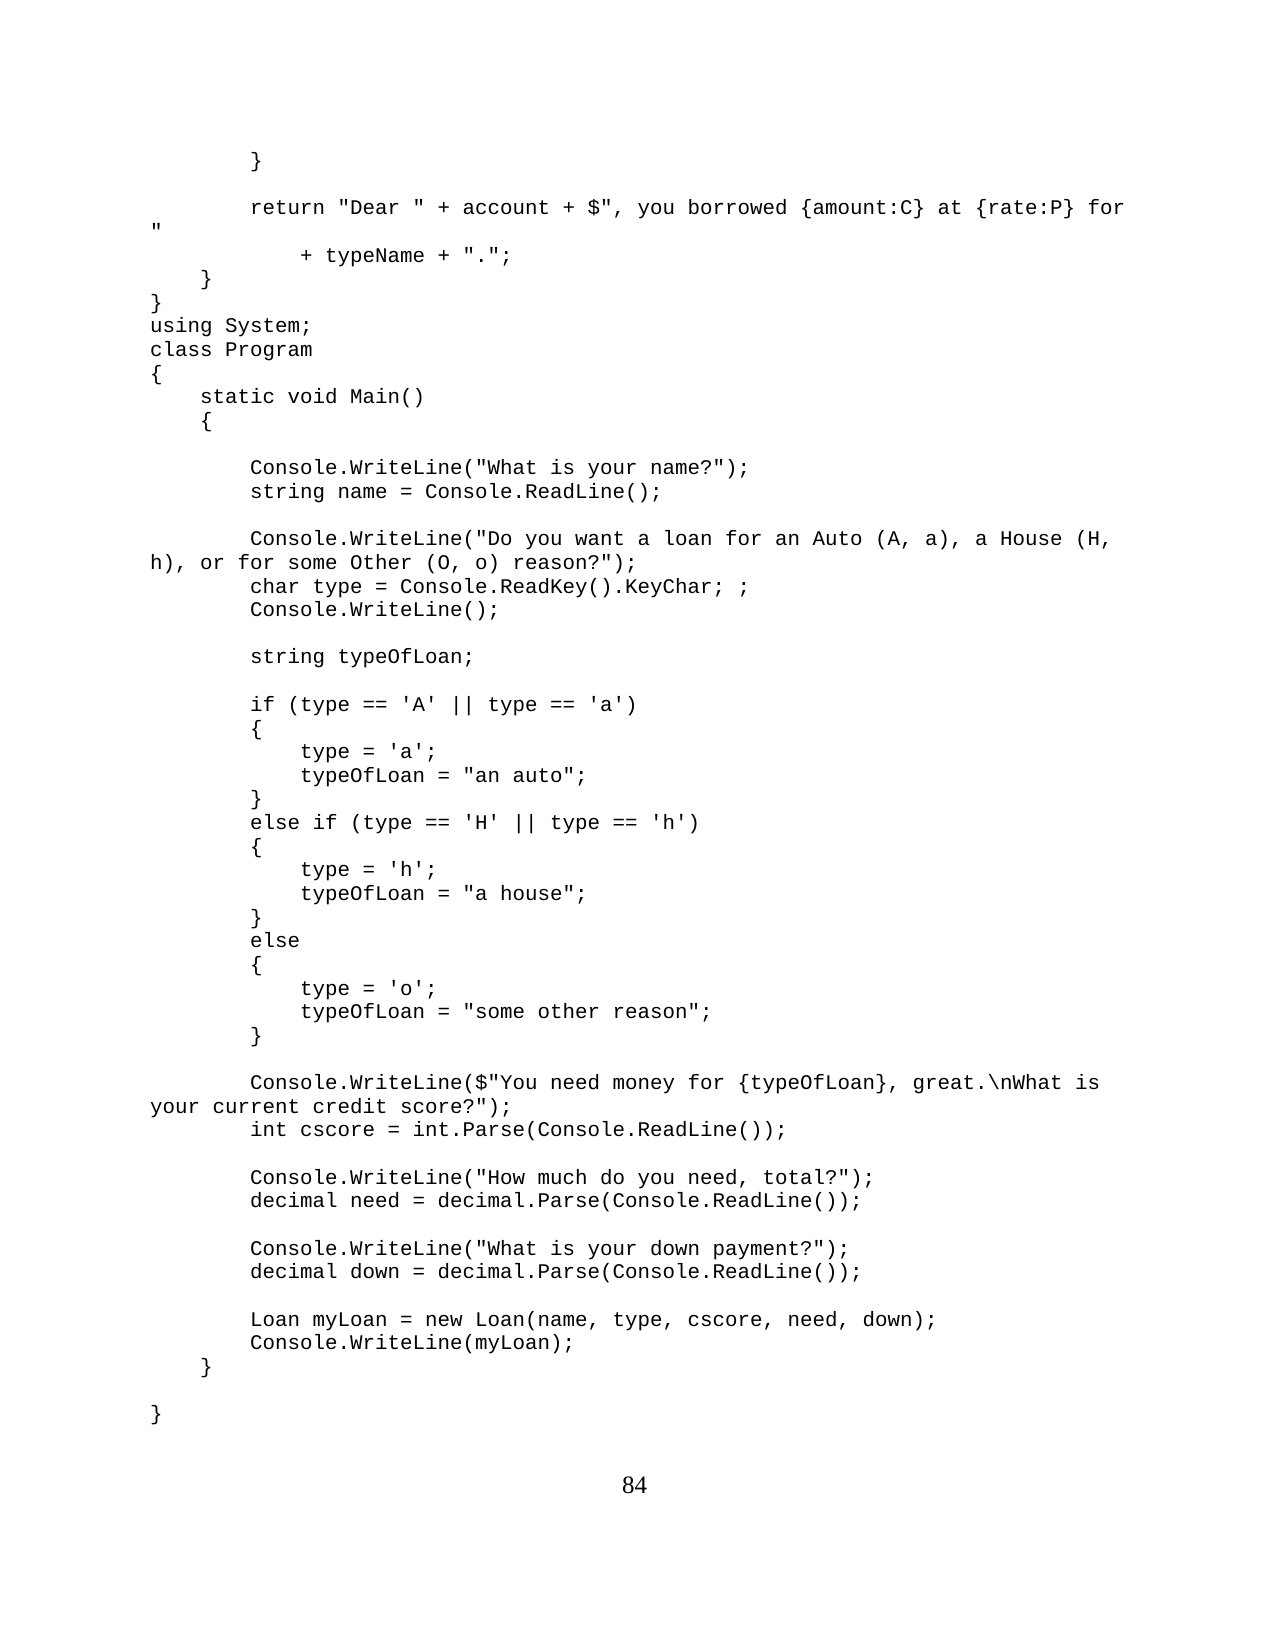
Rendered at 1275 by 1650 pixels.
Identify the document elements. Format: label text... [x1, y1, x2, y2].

text } [150, 1356, 1125, 1379]
text type = 'o'; [150, 978, 1125, 1001]
text type = 'h'; [150, 859, 1125, 883]
text using System; [150, 316, 1125, 339]
text type = 'a'; [150, 741, 1125, 765]
text { [150, 717, 1125, 741]
text } [150, 150, 1125, 174]
text typeOfLoan = "some other reason"; [150, 1001, 1125, 1025]
text } [150, 907, 1125, 930]
text } [150, 788, 1125, 812]
text } [150, 292, 1125, 316]
text char type = Console.ReadKey().KeyChar; ; [150, 576, 1125, 599]
text { [150, 410, 1125, 434]
text class Program [150, 339, 1125, 363]
text { [150, 954, 1125, 978]
text Console.WriteLine("Do you want a loan for an Auto (A, a), a House (H, h), or for some Other (O, o) reason?"); [150, 528, 1125, 576]
text return "Dear " + account + $", you borrowed {amount:C} at {rate:P} for " [150, 197, 1125, 244]
text } [150, 1025, 1125, 1048]
text decimal need = decimal.Parse(Console.ReadLine()); [150, 1190, 1125, 1214]
text Console.WriteLine(myLoan); [150, 1332, 1125, 1356]
text static void Main() [150, 386, 1125, 410]
text Loan myLoan = new Loan(name, type, cscore, need, down); [150, 1309, 1125, 1332]
text typeOfLoan = "a house"; [150, 883, 1125, 907]
text + typeName + "."; [150, 244, 1125, 268]
text string name = Console.ReadLine(); [150, 481, 1125, 505]
text typeOfLoan = "an auto"; [150, 765, 1125, 788]
text Console.WriteLine("What is your name?"); [150, 457, 1125, 481]
text else if (type == 'H' || type == 'h') [150, 812, 1125, 836]
text { [150, 836, 1125, 859]
text int cscore = int.Parse(Console.ReadLine()); [150, 1119, 1125, 1143]
text decimal down = decimal.Parse(Console.ReadLine()); [150, 1261, 1125, 1285]
text Console.WriteLine(); [150, 599, 1125, 623]
text else [150, 930, 1125, 954]
text } [150, 1403, 1125, 1427]
text Console.WriteLine("What is your down payment?"); [150, 1238, 1125, 1261]
text Console.WriteLine("How much do you need, total?"); [150, 1167, 1125, 1190]
text string typeOfLoan; [150, 647, 1125, 670]
text if (type == 'A' || type == 'a') [150, 694, 1125, 717]
text Console.WriteLine($"You need money for {typeOfLoan}, great.\nWhat is your current credit score?"); [150, 1072, 1125, 1119]
text { [150, 363, 1125, 386]
text } [150, 268, 1125, 292]
